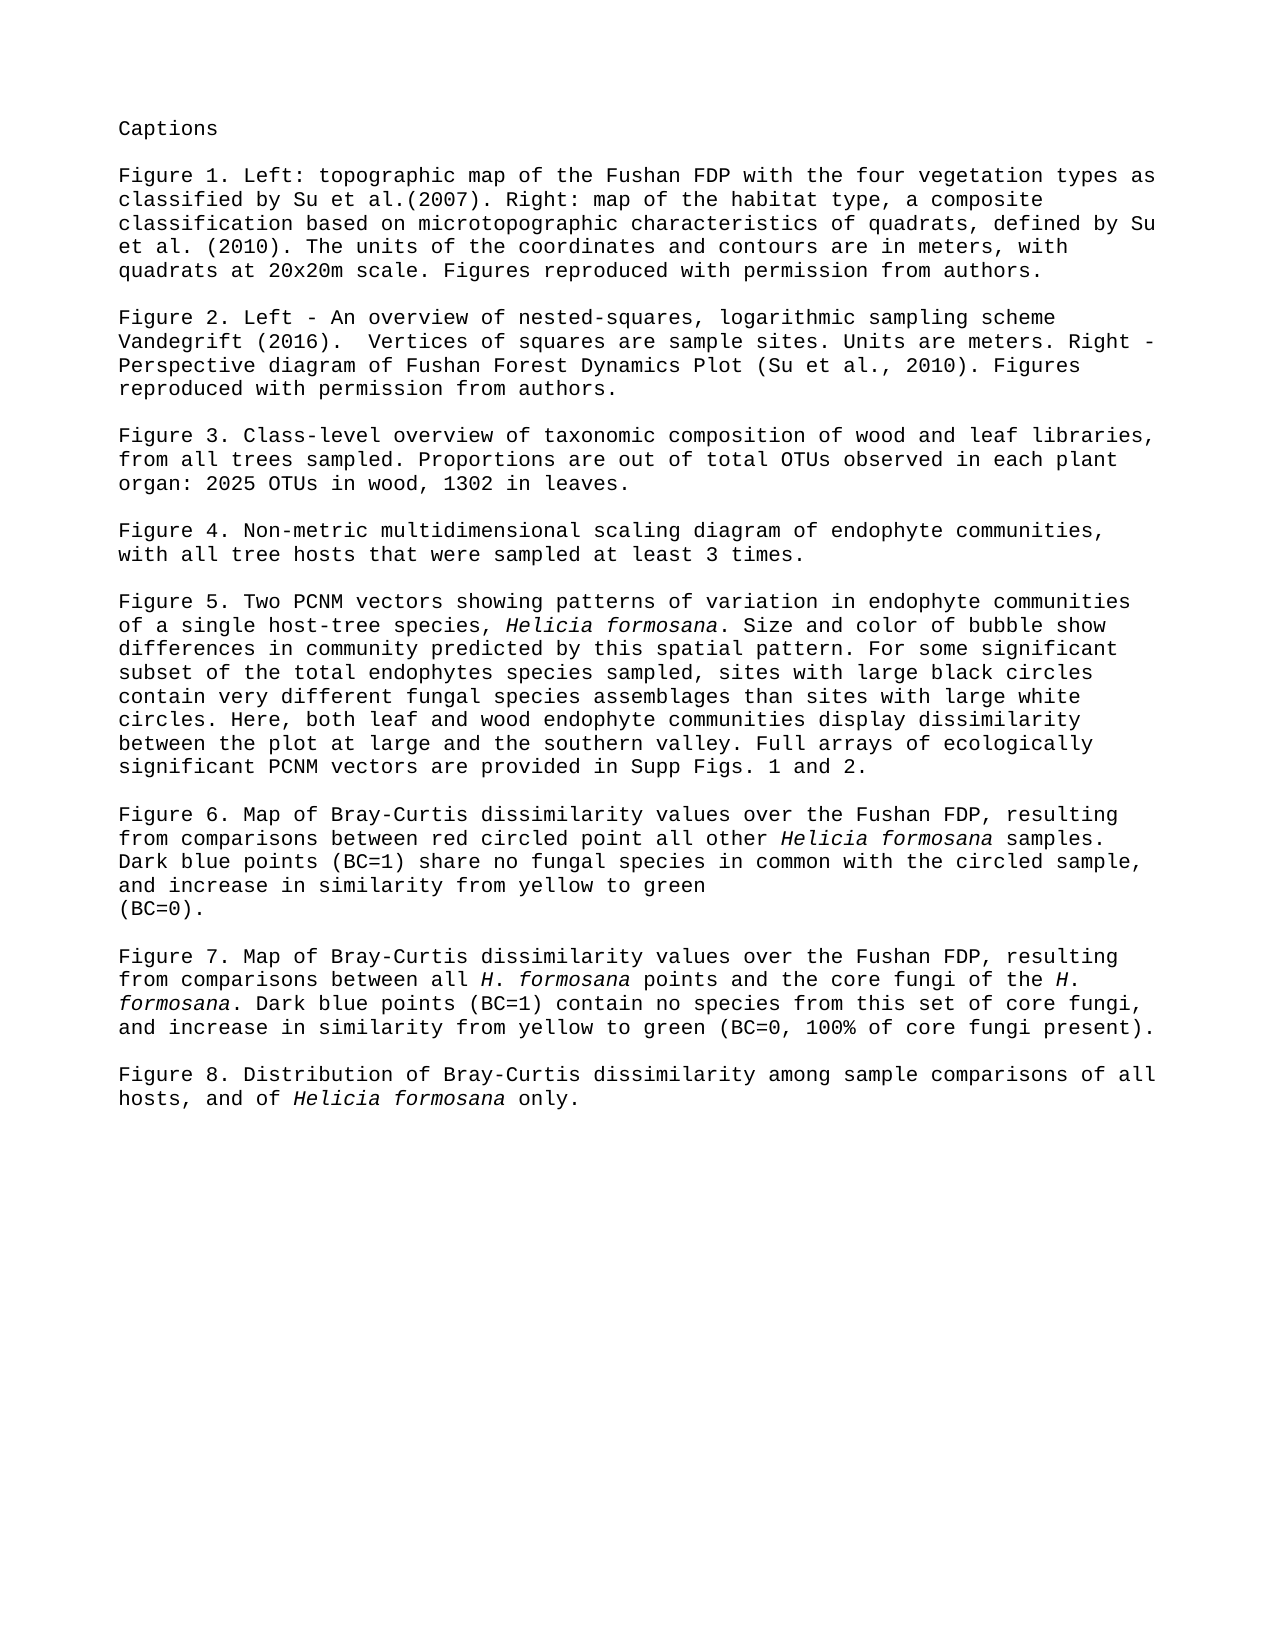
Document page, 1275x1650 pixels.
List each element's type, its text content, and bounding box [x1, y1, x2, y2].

text Figure 7. Map of Bray-Curtis dissimilarity values over the Fushan FDP, resulting from comparisons between all H. formosana points and the core fungi of the H. formosana. Dark blue points (BC=1) contain no species from this set of core fungi, and increase in similarity from yellow to green (BC=0, 100% of core fungi present). [118, 946, 1157, 1040]
text Figure 1. Left: topographic map of the Fushan FDP with the four vegetation types as classified by Su et al.(2007). Right: map of the habitat type, a composite classification based on microtopographic characteristics of quadrats, defined by Su et al. (2010). The units of the coordinates and contours are in meters, with quadrats at 20x20m scale. Figures reproduced with permission from authors. [118, 165, 1157, 284]
text Captions [118, 118, 1157, 142]
text Figure 2. Left - An overview of nested-squares, logarithmic sampling scheme Vandegrift (2016). Vertices of squares are sample sites. Units are meters. Right - Perspective diagram of Fushan Forest Dynamics Plot (Su et al., 2010). Figures reproduced with permission from authors. [118, 307, 1157, 402]
text Figure 5. Two PCNM vectors showing patterns of variation in endophyte communities of a single host-tree species, Helicia formosana. Size and color of bubble show differences in community predicted by this spatial pattern. For some significant subset of the total endophytes species sampled, sites with large black circles contain very different fungal species assemblages than sites with large white circles. Here, both leaf and wood endophyte communities display dissimilarity between the plot at large and the southern valley. Full arrays of ecologically significant PCNM vectors are provided in Supp Figs. 1 and 2. [118, 591, 1157, 780]
text (BC=0). [118, 898, 1157, 922]
text Figure 8. Distribution of Bray-Curtis dissimilarity among sample comparisons of all hosts, and of Helicia formosana only. [118, 1064, 1157, 1111]
text Figure 6. Map of Bray-Curtis dissimilarity values over the Fushan FDP, resulting from comparisons between red circled point all other Helicia formosana samples. Dark blue points (BC=1) share no fungal species in common with the circled sample, and increase in similarity from yellow to green [118, 804, 1157, 898]
text Figure 4. Non-metric multidimensional scaling diagram of endophyte communities, with all tree hosts that were sampled at least 3 times. [118, 520, 1157, 567]
text Figure 3. Class-level overview of taxonomic composition of wood and leaf libraries, from all trees sampled. Proportions are out of total OTUs observed in each plant organ: 2025 OTUs in wood, 1302 in leaves. [118, 426, 1157, 496]
